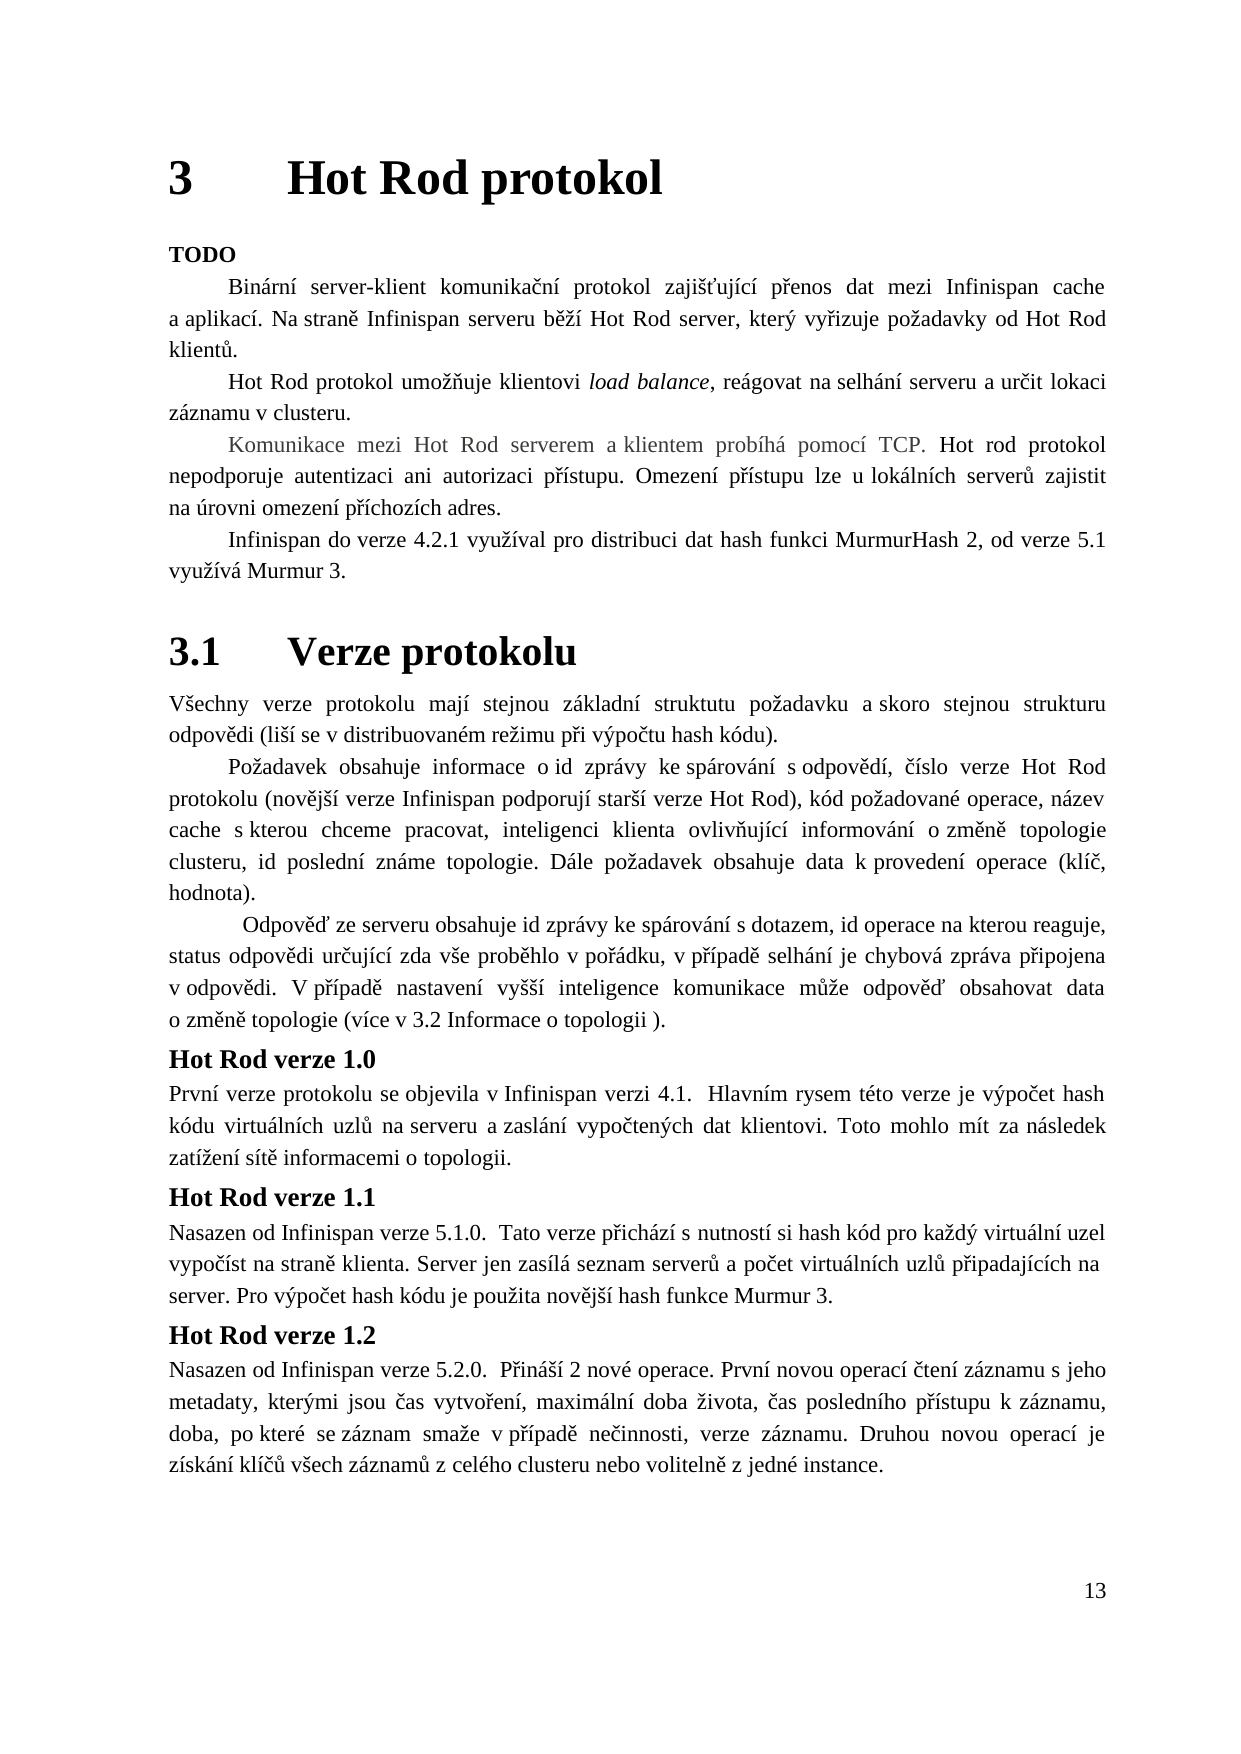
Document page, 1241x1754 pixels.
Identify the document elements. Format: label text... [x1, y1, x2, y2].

text Infinispan do verze 4.2.1 využíval pro distribuci dat hash funkci MurmurHash 2, od verze 5.1 využívá Murmur 3. [169, 526, 1106, 583]
text Hot Rod protokol umožňuje klientovi load balance, reágovat na selhání serveru a určit lokaci záznamu v clusteru. [169, 368, 1106, 426]
text Komunikace mezi Hot Rod serverem a klientem probíhá pomocí TCP. Hot rod protokol nepodporuje autentizaci ani autorizaci přístupu. Omezení přístupu lze u lokálních serverů zajistit na úrovni omezení příchozích adres. [169, 431, 1106, 520]
text První verze protokolu se objevila v Infinispan verzi 4.1. Hlavním rysem této verze je výpočet hash kódu virtuálních uzlů na serveru a zaslání vypočtených dat klientovi. Toto mohlo mít za následek zatížení sítě informacemi o topologii. [169, 1081, 1106, 1170]
text Nasazen od Infinispan verze 5.1.0. Tato verze přichází s nutností si hash kód pro každý virtuální uzel vypočíst na straně klienta. Server jen zasílá seznam serverů a počet virtuálních uzlů připadajících na server. Pro výpočet hash kódu je použita novější hash funkce Murmur 3. [169, 1218, 1106, 1308]
subtitle Hot Rod protokol [169, 148, 1106, 205]
text Hot Rod verze 1.2 [169, 1319, 1106, 1350]
subtitle Verze protokolu [169, 626, 1106, 674]
text Požadavek obsahuje informace o id zprávy ke spárování s odpovědí, číslo verze Hot Rod protokolu (novější verze Infinispan podporují starší verze Hot Rod), kód požadované operace, název cache s kterou chceme pracovat, inteligenci klienta ovlivňující informování o změně topologie clusteru, id poslední známe topologie. Dále požadavek obsahuje data k provedení operace (klíč, hodnota). [169, 753, 1106, 906]
text Všechny verze protokolu mají stejnou základní struktutu požadavku a skoro stejnou strukturu odpovědi (liší se v distribuovaném režimu při výpočtu hash kódu). [169, 690, 1106, 748]
text Nasazen od Infinispan verze 5.2.0. Přináší 2 nové operace. První novou operací čtení záznamu s jeho metadaty, kterými jsou čas vytvoření, maximální doba života, čas posledního přístupu k záznamu, doba, po které se záznam smaže v případě nečinnosti, verze záznamu. Druhou novou operací je získání klíčů všech záznamů z celého clusteru nebo volitelně z jedné instance. [169, 1357, 1106, 1478]
text Binární server-klient komunikační protokol zajišťující přenos dat mezi Infinispan cache a aplikací. Na straně Infinispan serveru běží Hot Rod server, který vyřizuje požadavky od Hot Rod klientů. [169, 273, 1106, 363]
text TODO [169, 242, 1106, 268]
text Hot Rod verze 1.1 [169, 1181, 1106, 1212]
text Hot Rod verze 1.0 [169, 1043, 1106, 1074]
text Odpověď ze serveru obsahuje id zprávy ke spárování s dotazem, id operace na kterou reaguje, status odpovědi určující zda vše proběhlo v pořádku, v případě selhání je chybová zpráva připojena v odpovědi. V případě nastavení vyšší inteligence komunikace může odpověď obsahovat data o změně topologie (více v 3.2 Informace o topologii ). [169, 911, 1106, 1032]
